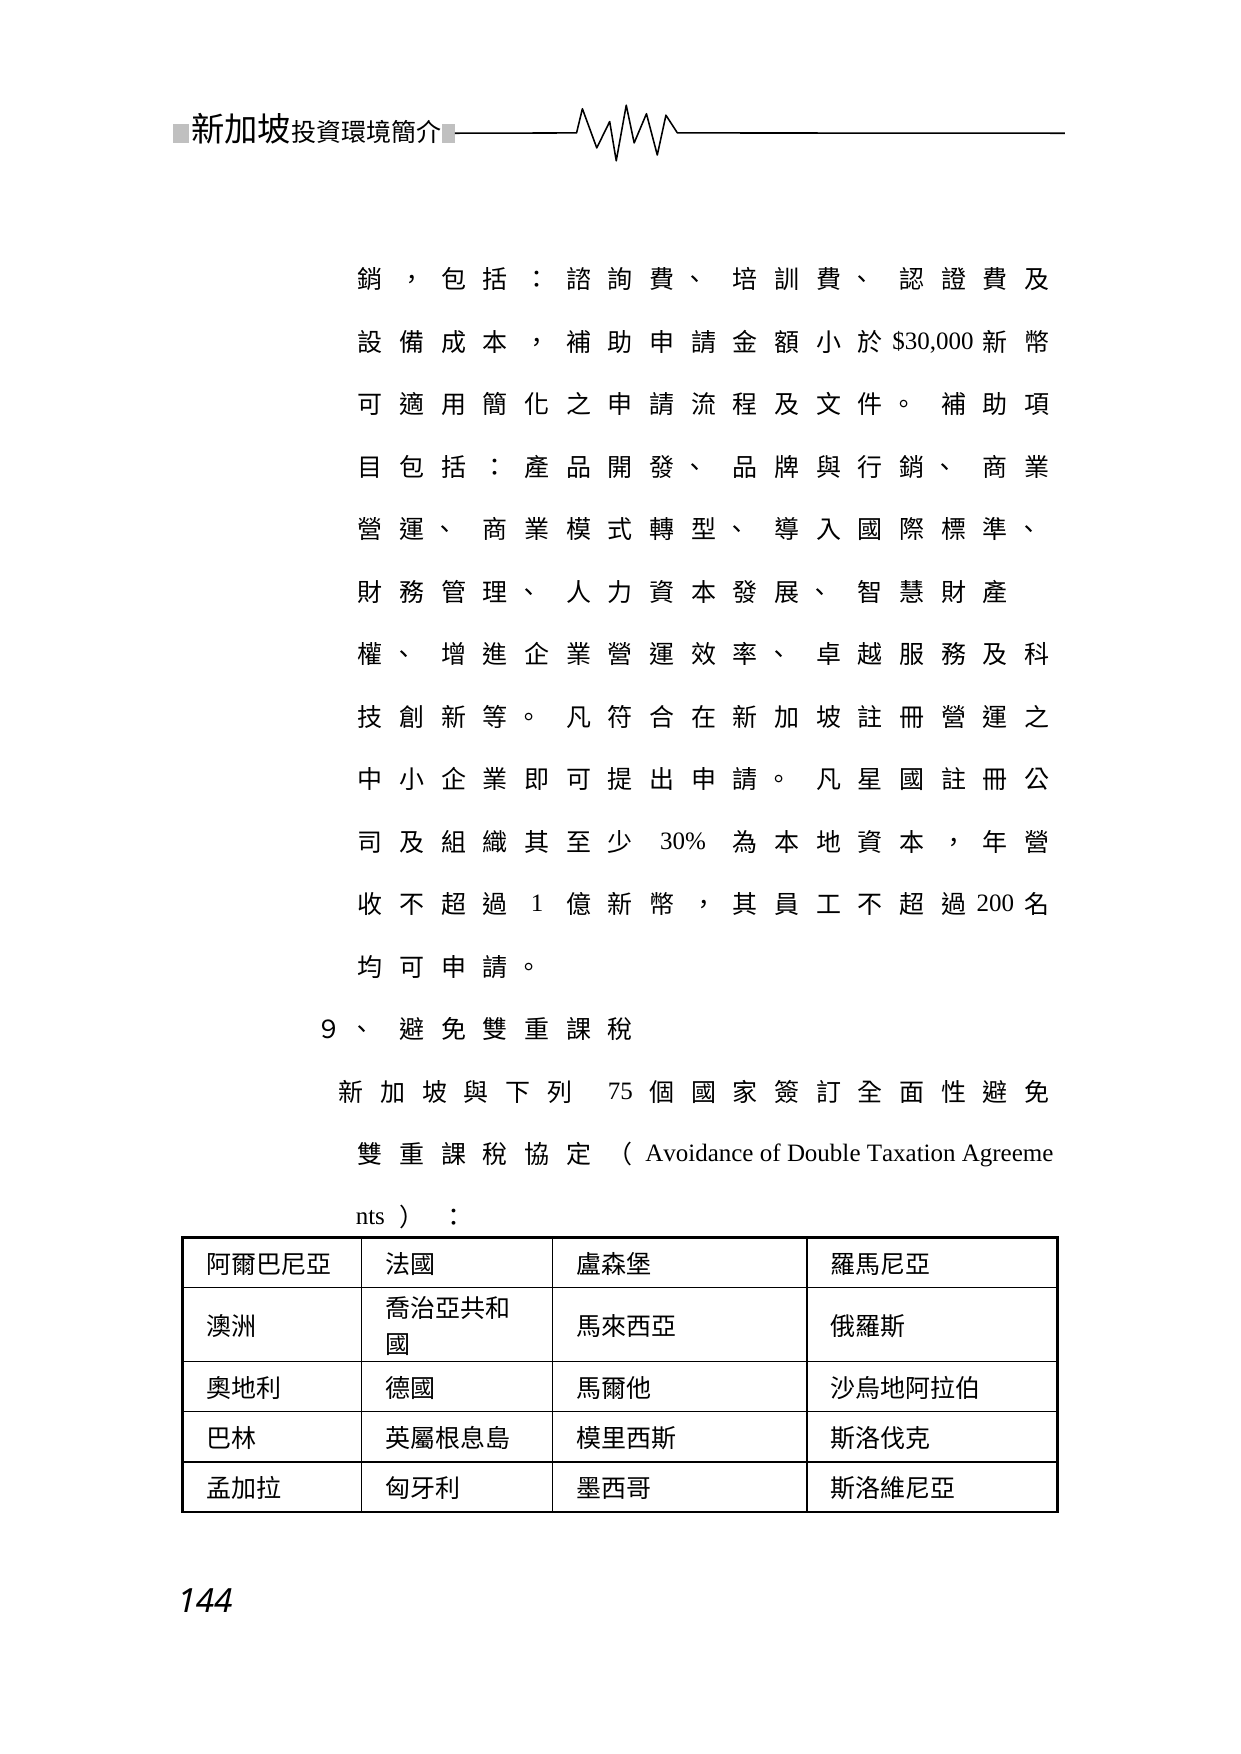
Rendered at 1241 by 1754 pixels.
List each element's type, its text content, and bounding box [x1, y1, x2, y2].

table_cell 喬治亞共和國 [362, 1288, 552, 1361]
table_cell 斯洛維尼亞 [808, 1463, 1056, 1511]
table_cell 俄羅斯 [808, 1288, 1056, 1361]
table_cell 馬爾他 [553, 1362, 806, 1411]
table_cell 孟加拉 [184, 1463, 361, 1511]
table_cell 沙烏地阿拉伯 [808, 1362, 1056, 1411]
text ９、避免雙重課稅 [281, 986, 1058, 1049]
table_header 羅馬尼亞 [808, 1239, 1056, 1286]
table_cell 馬來西亞 [553, 1288, 806, 1361]
table_header 阿爾巴尼亞 [184, 1239, 361, 1286]
table_header 法國 [362, 1239, 552, 1286]
text 新加坡與下列75個國家簽訂全面性避免雙重課稅協定（Avoidance of Double Taxation Agreements）： [281, 1049, 1058, 1236]
table_cell 墨西哥 [553, 1463, 806, 1511]
table_cell 匈牙利 [362, 1463, 552, 1511]
table_cell 英屬根息島 [362, 1412, 552, 1461]
table_cell 斯洛伐克 [808, 1412, 1056, 1461]
table_cell 巴林 [184, 1412, 361, 1461]
table_cell 澳洲 [184, 1288, 361, 1361]
table_cell 德國 [362, 1362, 552, 1411]
table_cell 模里西斯 [553, 1412, 806, 1461]
table_cell 奧地利 [184, 1362, 361, 1411]
table_header 盧森堡 [553, 1239, 806, 1286]
text 銷，包括：諮詢費、培訓費、認證費及設備成本，補助申請金額小於$30,000新幣可適用簡化之申請流程及文件。補助項目包括：產品開發、品牌與行銷、商業營運、商業模式轉型、導入國際標準、財務管理、人力資本發展、智慧財產權、增進企業營運效率、卓越服務及科技創新等。凡符合在新加坡註冊營運之中小企業即可提出申請。凡星國註冊公司及組織其至少30%為本地資本，年營收不超過1億新幣，其員工不超過200名均可申請。 [281, 236, 1058, 986]
